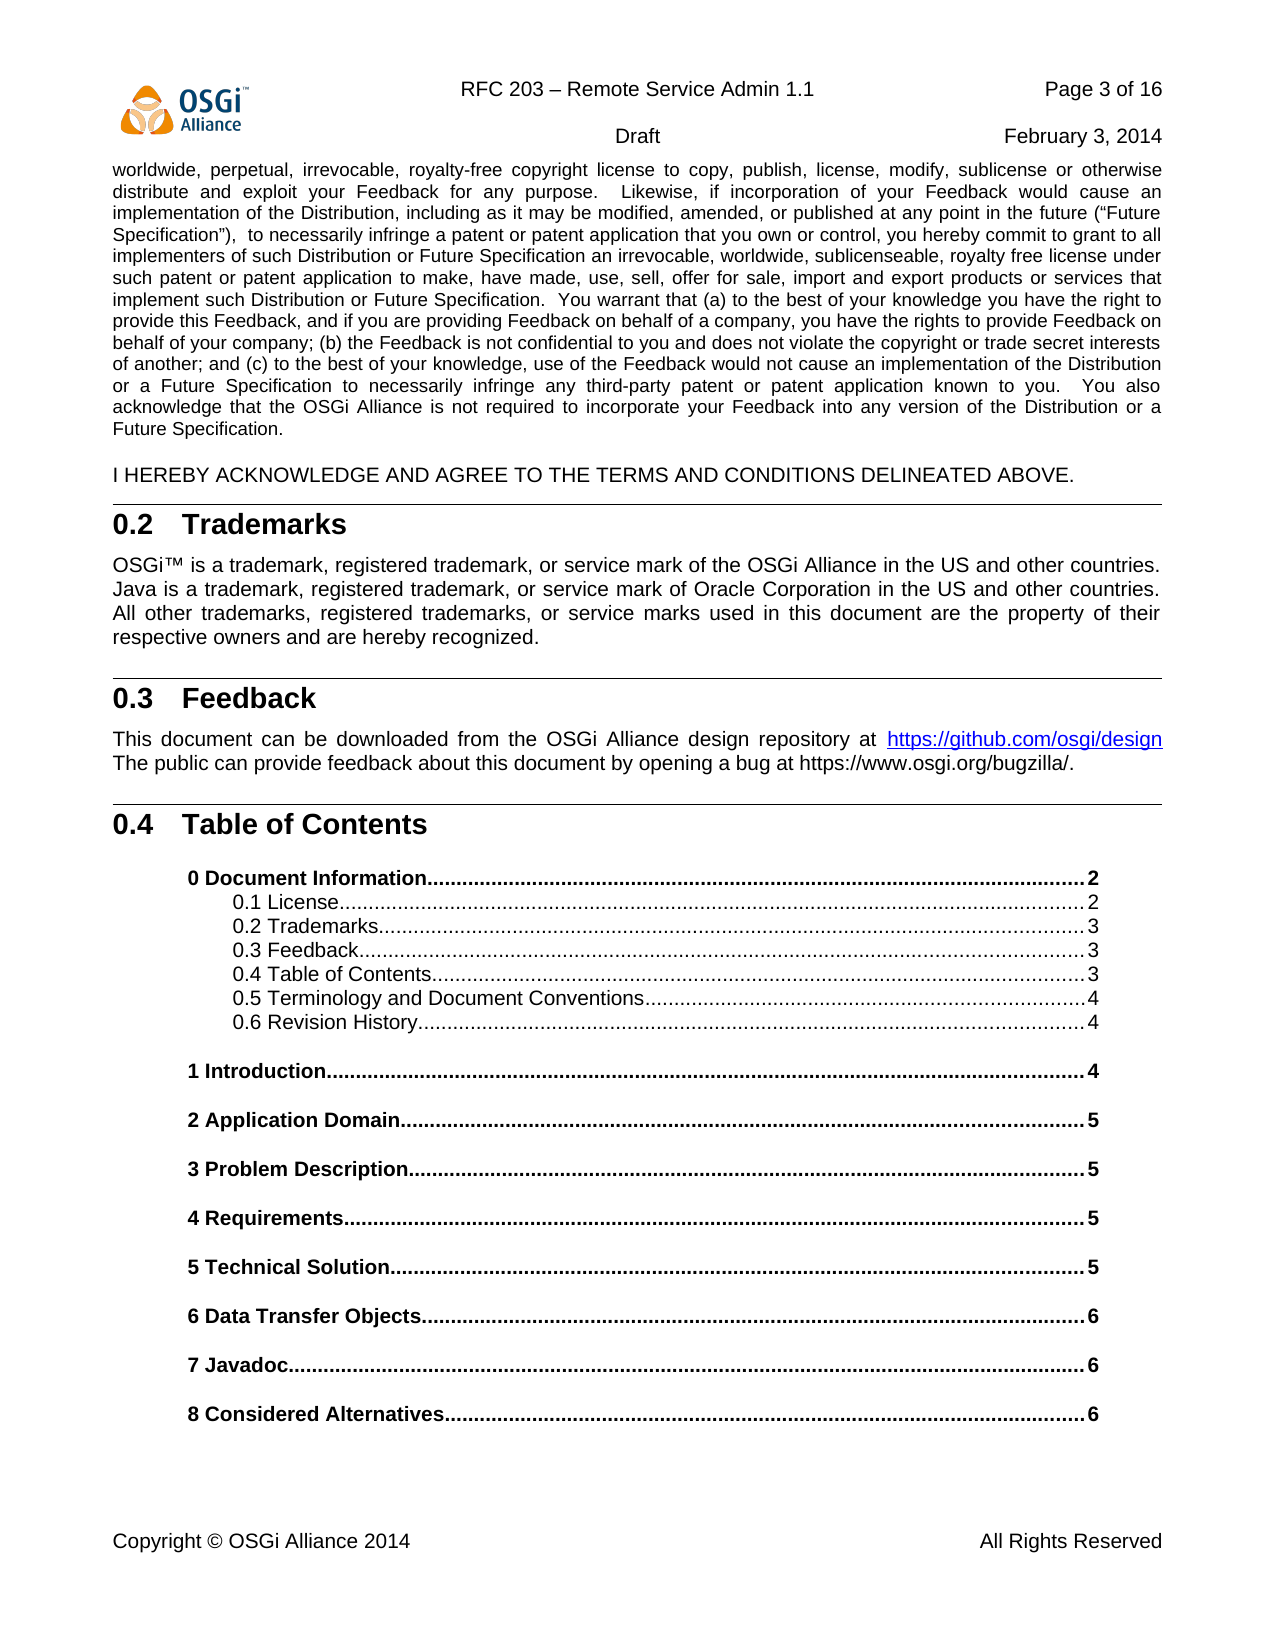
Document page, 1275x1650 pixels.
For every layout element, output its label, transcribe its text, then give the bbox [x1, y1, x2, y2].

text 0.3 Feedback 3 [232, 938, 1162, 962]
text 0.6 Revision History 4 [232, 1010, 1162, 1034]
text 6 Data Transfer Objects 6 [187, 1303, 1162, 1327]
subtitle Trademarks [112, 505, 1162, 541]
subtitle Table of Contents [112, 805, 1162, 841]
text 5 Technical Solution 5 [187, 1254, 1162, 1278]
text I HEREBY ACKNOWLEDGE AND AGREE TO THE TERMS AND CONDITIONS DELINEATED ABOVE. [112, 463, 1162, 487]
text 8 Considered Alternatives 6 [187, 1401, 1162, 1425]
text 0.4 Table of Contents 3 [232, 962, 1162, 986]
text 0 Document Information 2 [187, 866, 1162, 890]
text 4 Requirements 5 [187, 1206, 1162, 1229]
text 1 Introduction 4 [187, 1059, 1162, 1083]
text 0.1 License 2 [232, 890, 1162, 914]
text OSGi™ is a trademark, registered trademark, or service mark of the OSGi Alliance in the US and other countries. Java is a trademark, registered trademark, or service mark of Oracle Corporation in the US and other countries. All other trademarks, registered trademarks, or service marks used in this document are the property of their respective owners and are hereby recognized. [112, 553, 1162, 649]
text 2 Application Domain 5 [187, 1108, 1162, 1132]
subtitle Feedback [112, 679, 1162, 715]
text This document can be downloaded from the OSGi Alliance design repository at https://github.com/osgi/design The public can provide feedback about this document by opening a bug at https://www.osgi.org/bugzilla/. [112, 727, 1162, 775]
text 0.5 Terminology and Document Conventions 4 [232, 986, 1162, 1010]
picture [113, 78, 257, 142]
text 7 Javadoc 6 [187, 1352, 1162, 1376]
text 3 Problem Description 5 [187, 1157, 1162, 1181]
text 0.2 Trademarks 3 [232, 914, 1162, 938]
text worldwide, perpetual, irrevocable, royalty-free copyright license to copy, publish, license, modify, sublicense or otherwise distribute and exploit your Feedback for any purpose. Likewise, if incorporation of your Feedback would cause an implementation of the Distribution, including as it may be modified, amended, or published at any point in the future (“Future Specification”), to necessarily infringe a patent or patent application that you own or control, you hereby commit to grant to all implementers of such Distribution or Future Specification an irrevocable, worldwide, sublicenseable, royalty free license under such patent or patent application to make, have made, use, sell, offer for sale, import and export products or services that implement such Distribution or Future Specification. You warrant that (a) to the best of your knowledge you have the right to provide this Feedback, and if you are providing Feedback on behalf of a company, you have the rights to provide Feedback on behalf of your company; (b) the Feedback is not confidential to you and does not violate the copyright or trade secret interests of another; and (c) to the best of your knowledge, use of the Feedback would not cause an implementation of the Distribution or a Future Specification to necessarily infringe any third-party patent or patent application known to you. You also acknowledge that the OSGi Alliance is not required to incorporate your Feedback into any version of the Distribution or a Future Specification. [112, 159, 1162, 439]
